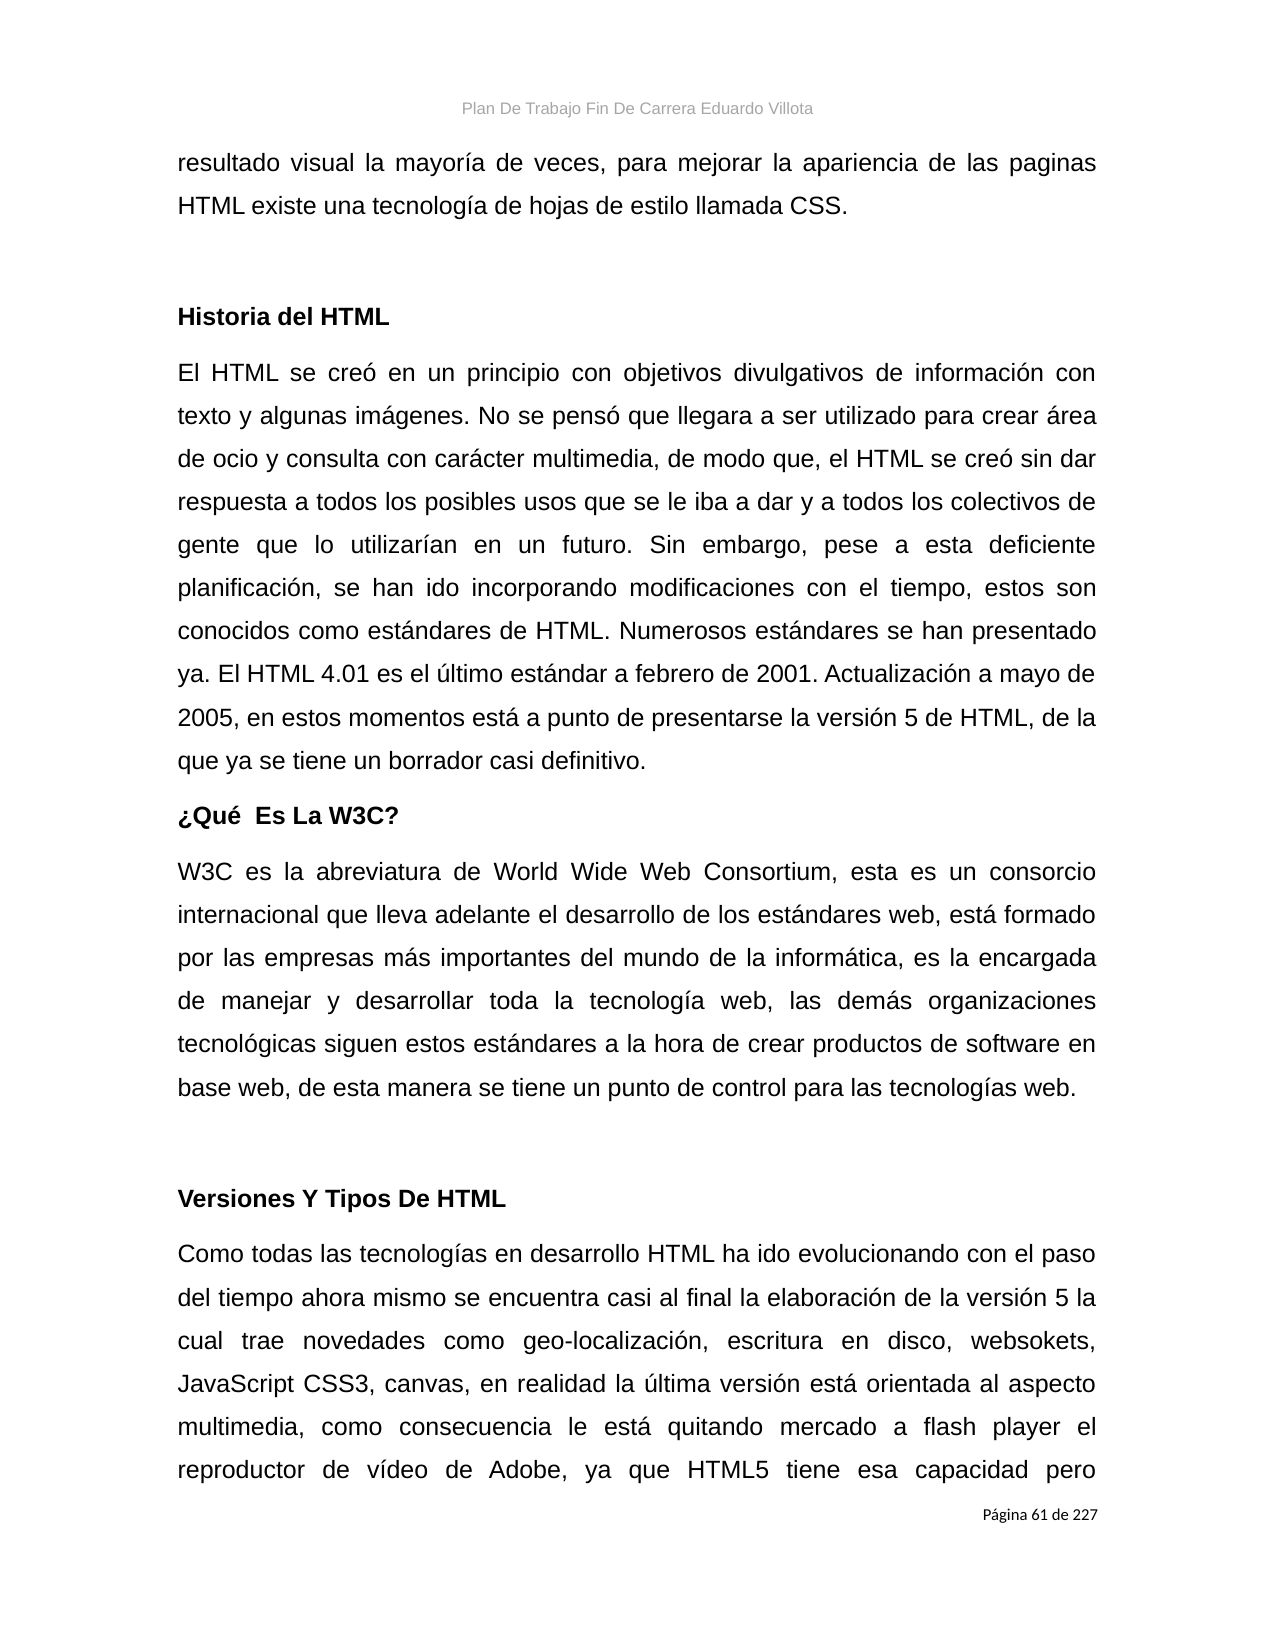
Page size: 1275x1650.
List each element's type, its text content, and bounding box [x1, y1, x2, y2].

text Como todas las tecnologías en desarrollo HTML ha ido evolucionando con el paso del tiempo ahora mismo se encuentra casi al final la elaboración de la versión 5 la cual trae novedades como geo-localización, escritura en disco, websokets, JavaScript CSS3, canvas, en realidad la última versión está orientada al aspecto multimedia, como consecuencia le está quitando mercado a flash player el reproductor de vídeo de Adobe, ya que HTML5 tiene esa capacidad pero [177, 1239, 1098, 1484]
text ¿Qué Es La W3C? [177, 801, 1098, 830]
text Historia del HTML [177, 302, 1098, 331]
text resultado visual la mayoría de veces, para mejorar la apariencia de las paginas HTML existe una tecnología de hojas de estilo llamada CSS. [177, 148, 1098, 219]
text Versiones Y Tipos De HTML [177, 1184, 1098, 1213]
text W3C es la abreviatura de World Wide Web Consortium, esta es un consorcio internacional que lleva adelante el desarrollo de los estándares web, está formado por las empresas más importantes del mundo de la informática, es la encargada de manejar y desarrollar toda la tecnología web, las demás organizaciones tecnológicas siguen estos estándares a la hora de crear productos de software en base web, de esta manera se tiene un punto de control para las tecnologías web. [177, 857, 1098, 1101]
text El HTML se creó en un principio con objetivos divulgativos de información con texto y algunas imágenes. No se pensó que llegara a ser utilizado para crear área de ocio y consulta con carácter multimedia, de modo que, el HTML se creó sin dar respuesta a todos los posibles usos que se le iba a dar y a todos los colectivos de gente que lo utilizarían en un futuro. Sin embargo, pese a esta deficiente planificación, se han ido incorporando modificaciones con el tiempo, estos son conocidos como estándares de HTML. Numerosos estándares se han presentado ya. El HTML 4.01 es el último estándar a febrero de 2001. Actualización a mayo de 2005, en estos momentos está a punto de presentarse la versión 5 de HTML, de la que ya se tiene un borrador casi definitivo. [177, 358, 1098, 774]
